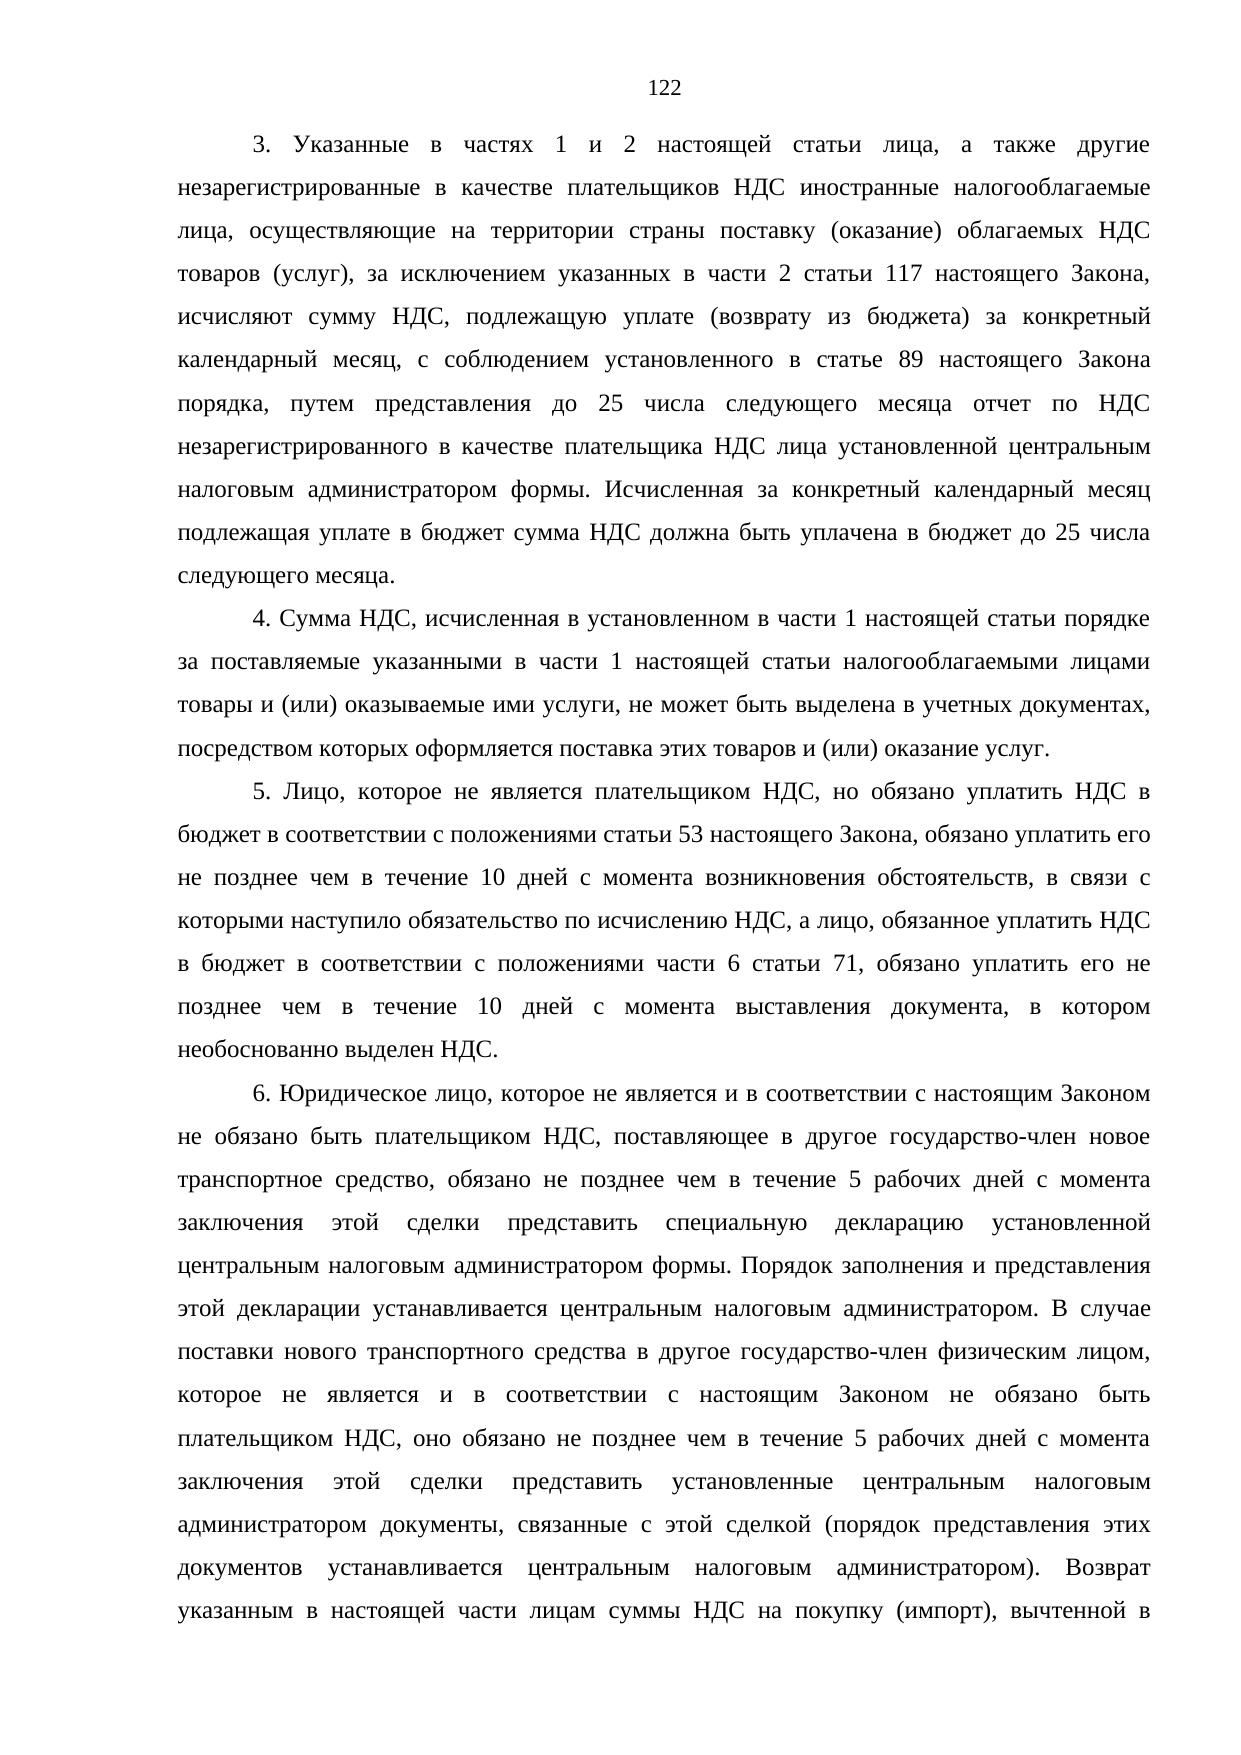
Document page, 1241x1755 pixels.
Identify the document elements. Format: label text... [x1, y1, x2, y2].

text 4. Сумма НДС, исчисленная в установленном в части 1 настоящей статьи порядке за поставляемые указанными в части 1 настоящей статьи налогооблагаемыми лицами товары и (или) оказываемые ими услуги, не может быть выделена в учетных документах, посредством которых оформляется поставка этих товаров и (или) оказание услуг. [177, 603, 1152, 761]
text 6. Юридическое лицо, которое не является и в соответствии с настоящим Законом не обязано быть плательщиком НДС, поставляющее в другое государство-член новое транспортное средство, обязано не позднее чем в течение 5 рабочих дней с момента заключения этой сделки представить специальную декларацию установленной центральным налоговым администратором формы. Порядок заполнения и представления этой декларации устанавливается центральным налоговым администратором. В случае поставки нового транспортного средства в другое государство-член физическим лицом, которое не является и в соответствии с настоящим Законом не обязано быть плательщиком НДС, оно обязано не позднее чем в течение 5 рабочих дней с момента заключения этой сделки представить установленные центральным налоговым администратором документы, связанные с этой сделкой (порядок представления этих документов устанавливается центральным налоговым администратором). Возврат указанным в настоящей части лицам суммы НДС на покупку (импорт), вычтенной в [177, 1078, 1152, 1624]
text 5. Лицо, которое не является плательщиком НДС, но обязано уплатить НДС в бюджет в соответствии с положениями статьи 53 настоящего Закона, обязано уплатить его не позднее чем в течение 10 дней с момента возникновения обстоятельств, в связи с которыми наступило обязательство по исчислению НДС, а лицо, обязанное уплатить НДС в бюджет в соответствии с положениями части 6 статьи 71, обязано уплатить его не позднее чем в течение 10 дней с момента выставления документа, в котором необоснованно выделен НДС. [177, 776, 1152, 1063]
text 3. Указанные в частях 1 и 2 настоящей статьи лица, а также другие незарегистрированные в качестве плательщиков НДС иностранные налогооблагаемые лица, осуществляющие на территории страны поставку (оказание) облагаемых НДС товаров (услуг), за исключением указанных в части 2 статьи 117 настоящего Закона, исчисляют сумму НДС, подлежащую уплате (возврату из бюджета) за конкретный календарный месяц, с соблюдением установленного в статье 89 настоящего Закона порядка, путем представления до 25 числа следующего месяца отчет по НДС незарегистрированного в качестве плательщика НДС лица установленной центральным налоговым администратором формы. Исчисленная за конкретный календарный месяц подлежащая уплате в бюджет сумма НДС должна быть уплачена в бюджет до 25 числа следующего месяца. [177, 129, 1152, 589]
